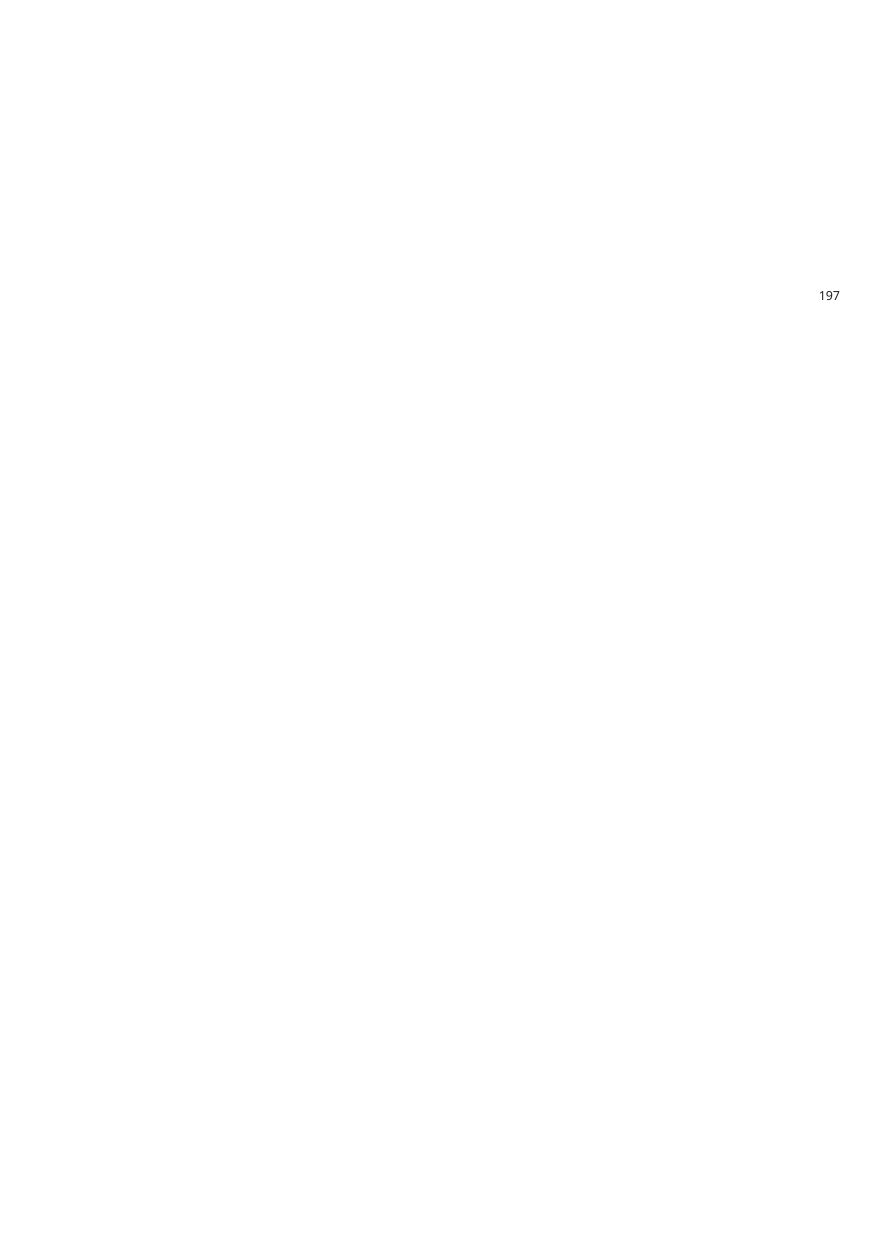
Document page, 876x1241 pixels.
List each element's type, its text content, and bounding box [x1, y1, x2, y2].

text 197 [19, 287, 840, 304]
